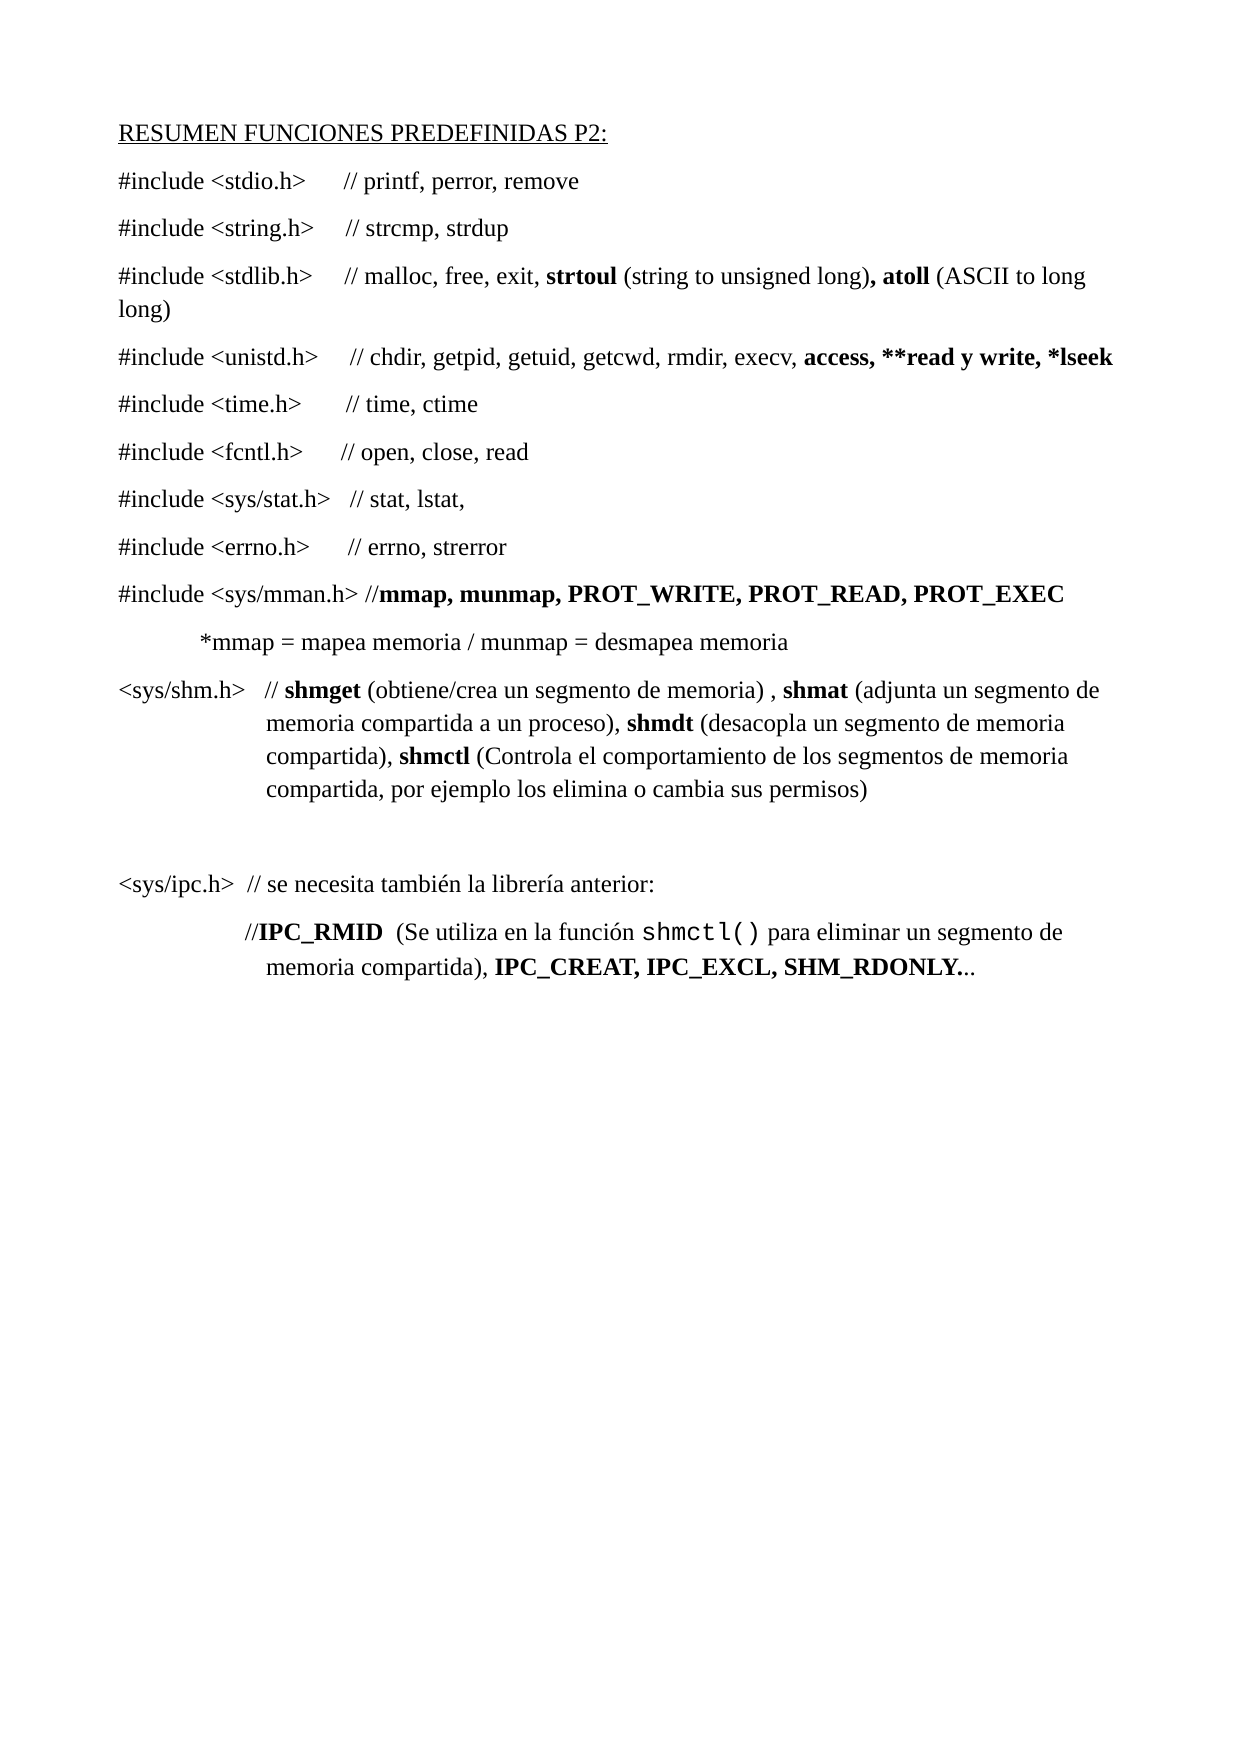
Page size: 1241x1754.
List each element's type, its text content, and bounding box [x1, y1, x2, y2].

text #include <errno.h> // errno, strerror [118, 532, 1122, 561]
text <sys/ipc.h> // se necesita también la librería anterior: [118, 869, 1122, 898]
text #include <unistd.h> // chdir, getpid, getuid, getcwd, rmdir, execv, access, **read y write, *lseek [118, 342, 1122, 370]
text #include <string.h> // strcmp, strdup [118, 213, 1122, 242]
text #include <sys/stat.h> // stat, lstat, [118, 484, 1122, 513]
text <sys/shm.h> // shmget (obtiene/crea un segmento de memoria) , shmat (adjunta un segmento de memoria compartida a un proceso), shmdt (desacopla un segmento de memoria compartida), shmctl (Controla el comportamiento de los segmentos de memoria compartida, por ejemplo los elimina o cambia sus permisos) [118, 675, 1122, 803]
text #include <stdlib.h> // malloc, free, exit, strtoul (string to unsigned long), atoll (ASCII to long long) [118, 261, 1122, 323]
text RESUMEN FUNCIONES PREDEFINIDAS P2: [118, 118, 1122, 147]
text #include <sys/mman.h> //mmap, munmap, PROT_WRITE, PROT_READ, PROT_EXEC [118, 579, 1122, 608]
text #include <time.h> // time, ctime [118, 389, 1122, 418]
text *mmap = mapea memoria / munmap = desmapea memoria [118, 627, 1122, 656]
text #include <fcntl.h> // open, close, read [118, 437, 1122, 466]
text #include <stdio.h> // printf, perror, remove [118, 166, 1122, 194]
text //IPC_RMID (Se utiliza en la función shmctl() para eliminar un segmento de memoria compartida), IPC_CREAT, IPC_EXCL, SHM_RDONLY... [118, 917, 1122, 981]
